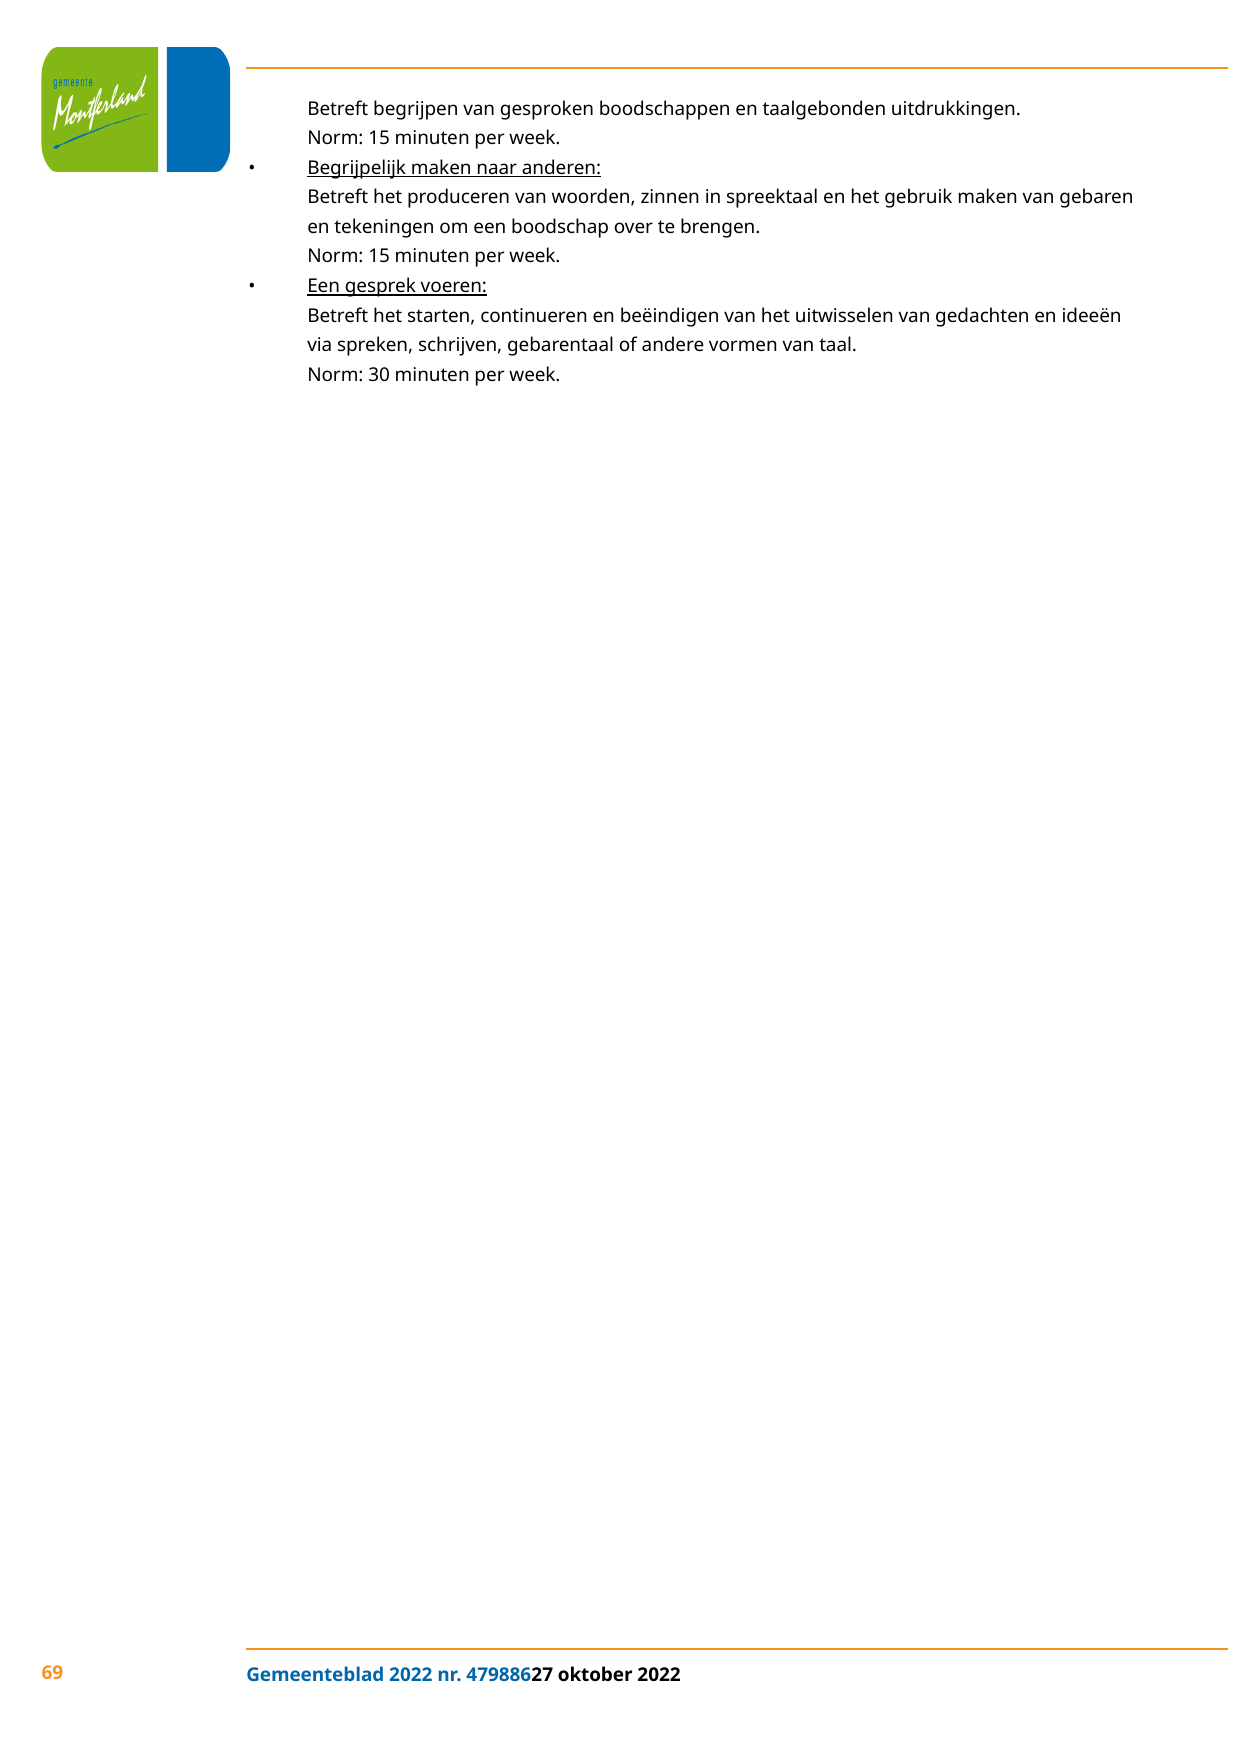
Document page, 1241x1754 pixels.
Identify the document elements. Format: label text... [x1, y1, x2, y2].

list Betreft het produceren van woorden, zinnen in spreektaal en het gebruik maken van gebaren en tekeningen om een boodschap over te brengen. [248, 183, 1152, 239]
list Een gesprek voeren: [248, 272, 1152, 298]
list Norm: 15 minuten per week. [248, 243, 1152, 268]
list Norm: 15 minuten per week. [248, 124, 1152, 150]
list Betreft begrijpen van gesproken boodschappen en taalgebonden uitdrukkingen. [248, 95, 1152, 121]
picture [41, 47, 231, 172]
list Betreft het starten, continueren en beëindigen van het uitwisselen van gedachten en ideeën via spreken, schrijven, gebarentaal of andere vormen van taal. [248, 302, 1152, 357]
list Norm: 30 minuten per week. [248, 361, 1152, 387]
list Begrijpelijk maken naar anderen: [248, 154, 1152, 180]
